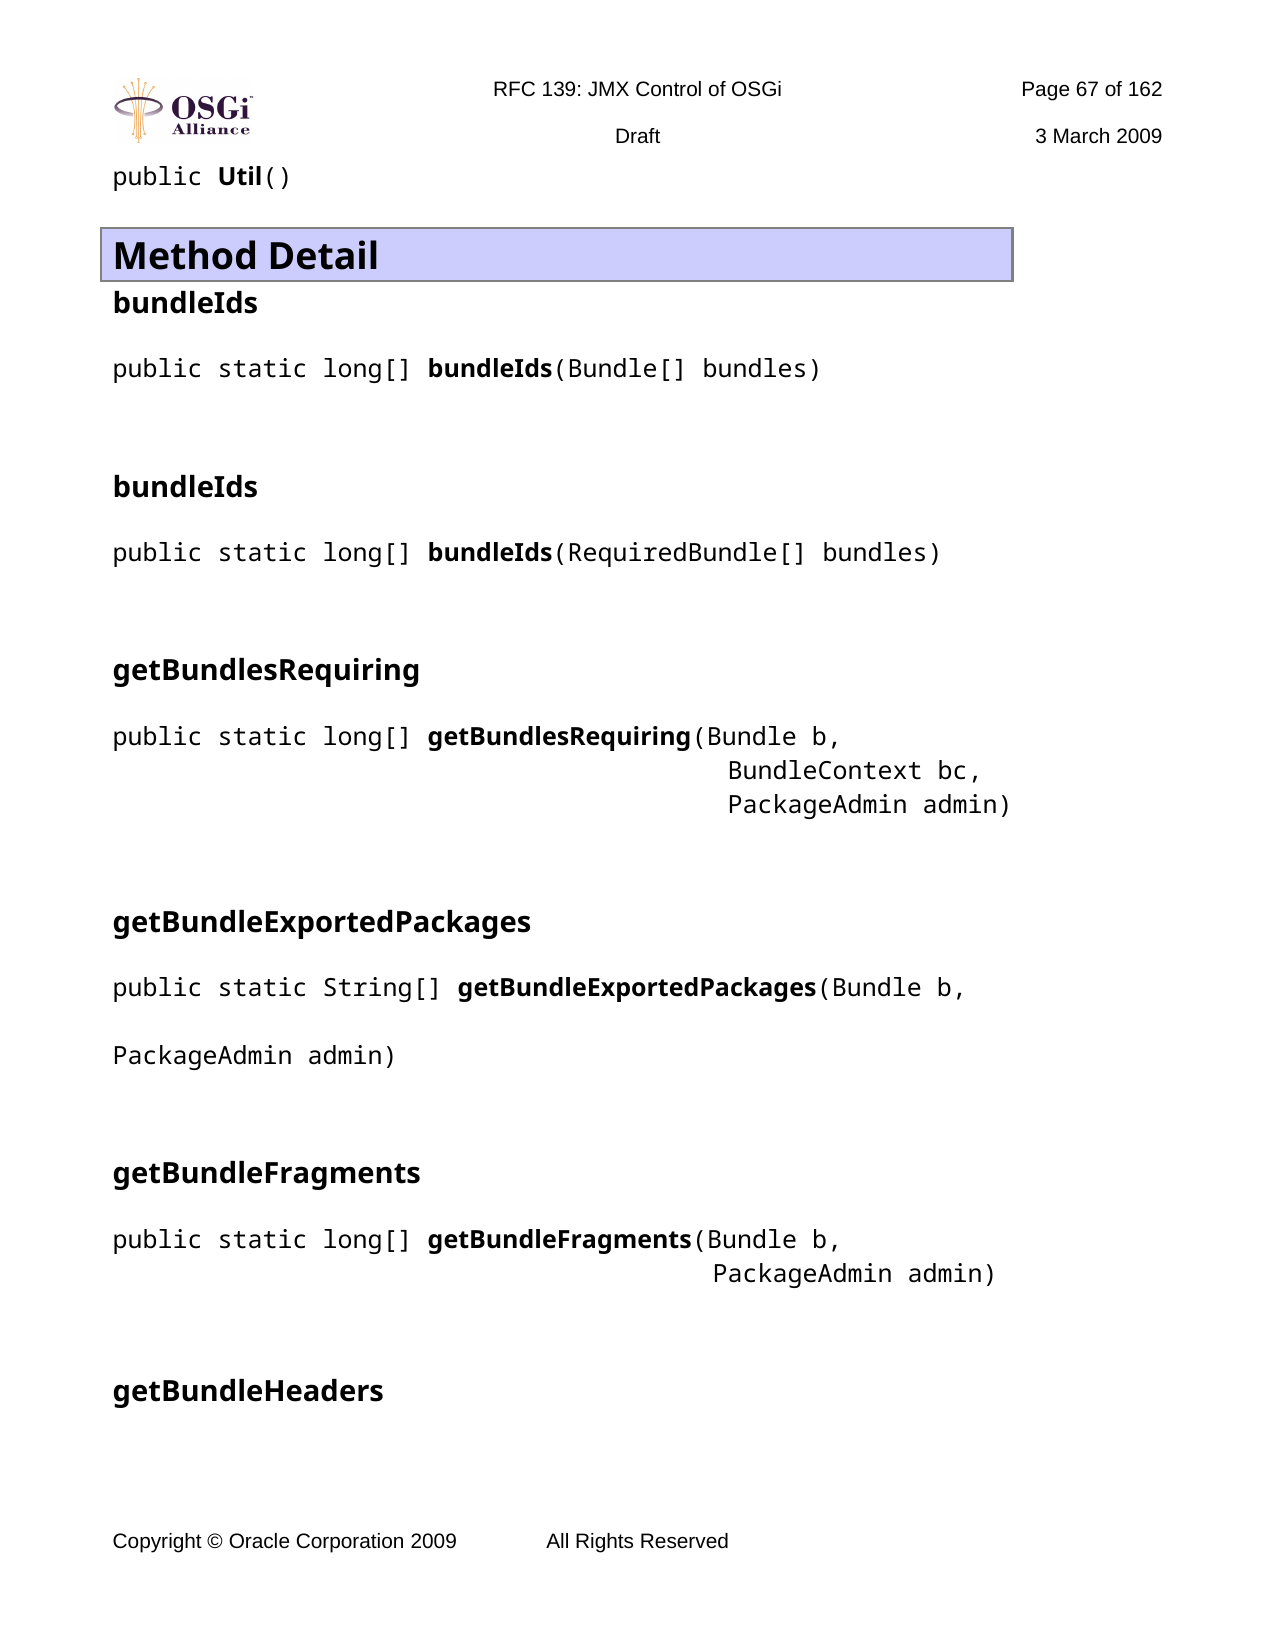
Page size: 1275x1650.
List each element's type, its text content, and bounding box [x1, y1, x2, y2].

picture [114, 78, 254, 143]
text public static long[] getBundlesRequiring(Bundle b, [112, 718, 1162, 752]
text getBundleFragments [112, 1153, 1162, 1192]
text bundleIds [112, 282, 1162, 322]
text public static long[] bundleIds(RequiredBundle[] bundles) [112, 535, 1162, 569]
text public static long[] bundleIds(Bundle[] bundles) [112, 351, 1162, 385]
text public Util() [112, 159, 1162, 193]
text PackageAdmin admin) [112, 786, 1162, 820]
text getBundleExportedPackages [112, 901, 1162, 941]
text bundleIds [112, 466, 1162, 506]
text BundleContext bc, [112, 752, 1162, 786]
table_header Method Detail [102, 229, 1011, 280]
text public static String[] getBundleExportedPackages(Bundle b, [112, 970, 1162, 1004]
text public static long[] getBundleFragments(Bundle b, [112, 1222, 1162, 1256]
text getBundleHeaders [112, 1370, 1162, 1410]
text PackageAdmin admin) [112, 1004, 1162, 1072]
text getBundlesRequiring [112, 649, 1162, 689]
text PackageAdmin admin) [112, 1256, 1162, 1290]
